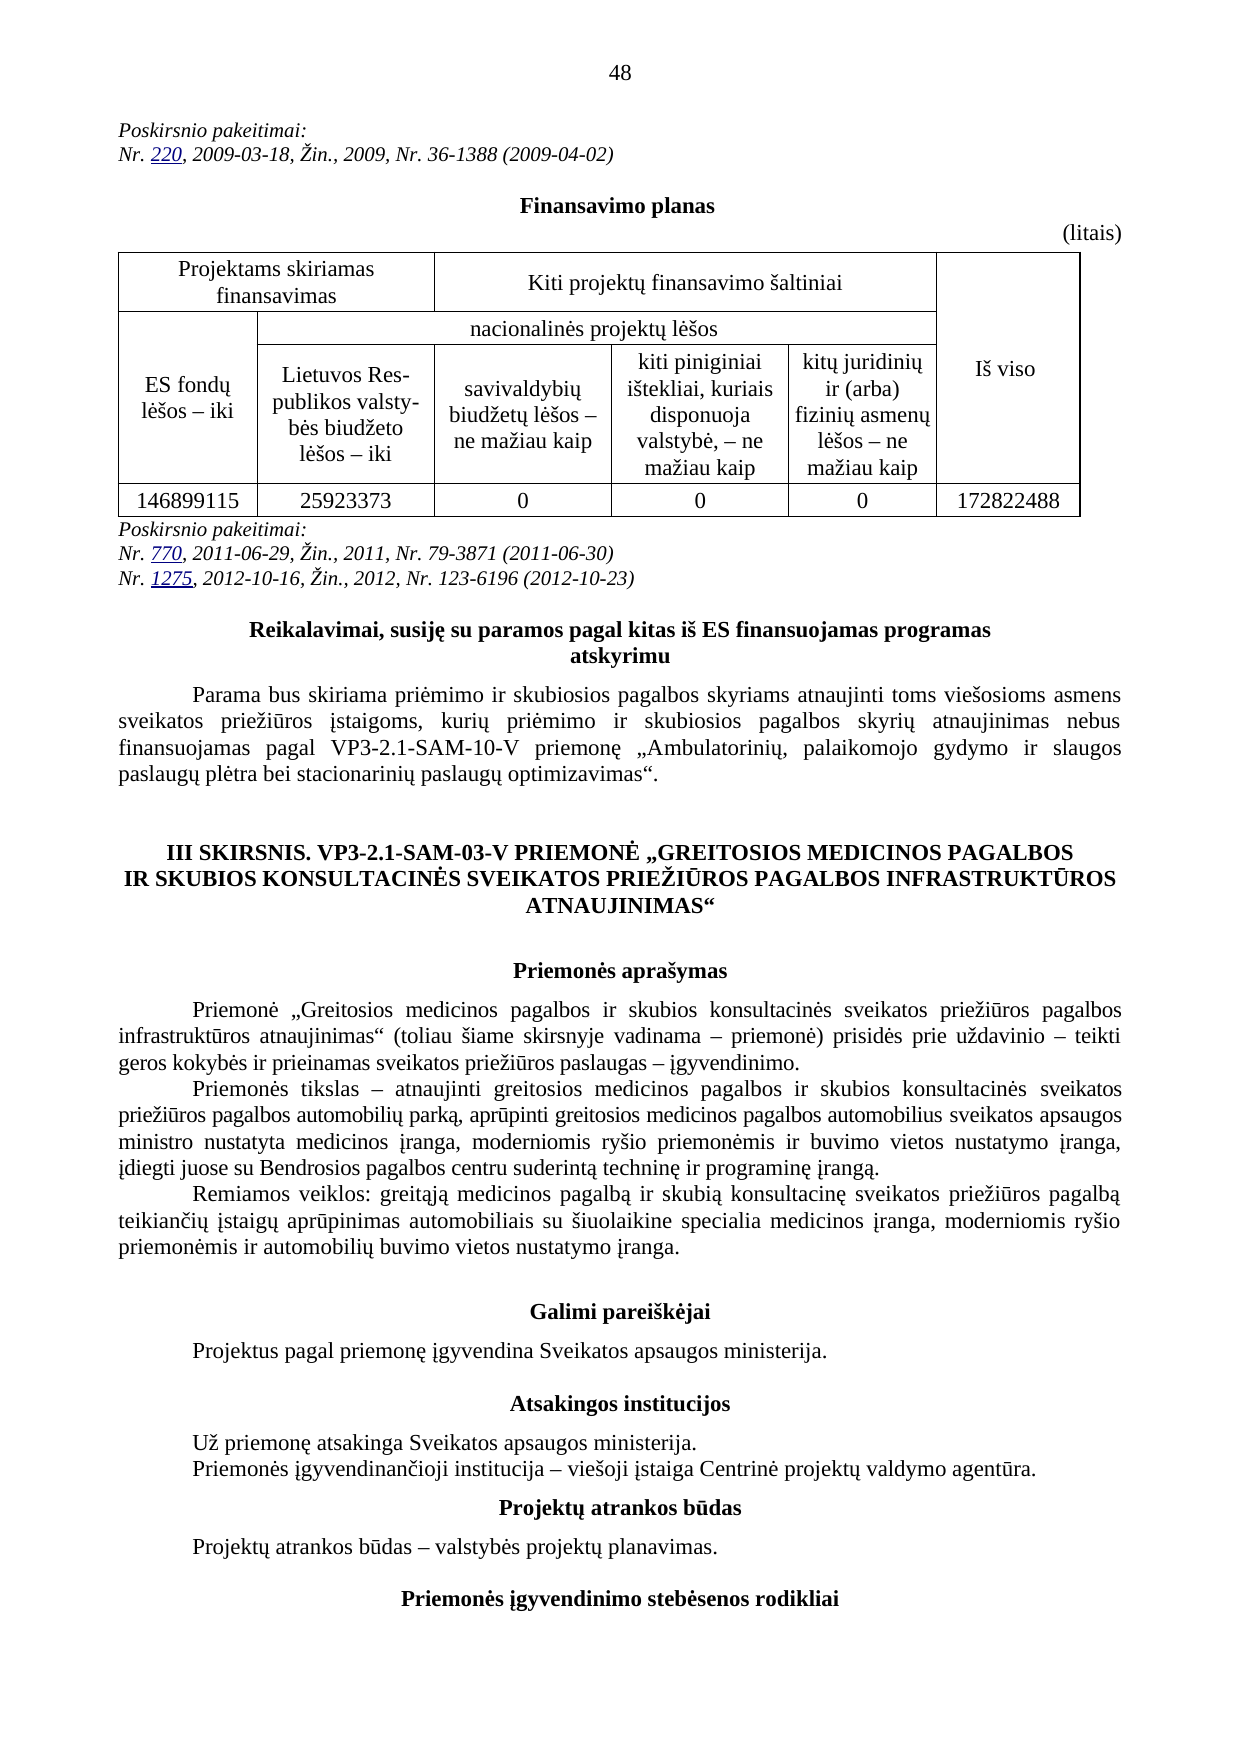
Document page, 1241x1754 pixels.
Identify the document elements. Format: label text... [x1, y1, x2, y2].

table_cell Lietuvos Res­publikos valsty­bės biudžeto lėšos – iki [258, 345, 434, 483]
table_cell 0 [789, 484, 936, 516]
table_cell 172822488 [937, 484, 1079, 516]
text Remiamos veiklos: greitąją medicinos pagalbą ir skubią konsultacinę sveikatos priežiūros pagalbą teikiančių įstaigų aprūpinimas automobiliais su šiuolaikine specialia medicinos įranga, moderniomis ryšio priemonėmis ir automobilių buvimo vietos nustatymo įranga. [118, 1180, 1122, 1259]
table_cell 0 [435, 484, 611, 516]
table_cell kitų juridinių ir (arba) fizinių asmenų lėšos – ne mažiau kaip [789, 345, 936, 483]
text Projektų atrankos būdas [118, 1494, 1122, 1520]
table_cell kiti piniginiai ištekliai, kuriais disponuoja valstybė, – ne mažiau kaip [612, 345, 788, 483]
table_cell 25923373 [258, 484, 434, 516]
table_cell 0 [612, 484, 788, 516]
text Galimi pareiškėjai [118, 1298, 1122, 1325]
text Priemonės tikslas – atnaujinti greitosios medicinos pagalbos ir skubios konsultacinės sveikatos priežiūros pagalbos automobilių parką, aprūpinti greitosios medicinos pagalbos automobilius sveikatos apsaugos ministro nustatyta medicinos įranga, moderniomis ryšio priemonėmis ir buvimo vietos nustatymo įranga, įdiegti juose su Bendrosios pagalbos centru suderintą techninę ir programinę įrangą. [118, 1075, 1122, 1180]
subtitle III SKIRSNIS. VP3-2.1-SAM-03-V PRIEMONĖ „GREITOSIOS MEDICINOS PAGALBOS IR SKUBIOS KONSULTACINĖS SVEIKATOS PRIEŽIŪROS PAGALBOS INFRASTRUKTŪROS ATNAUJINIMAS“ [118, 839, 1122, 918]
table_cell ES fondų lėšos – iki [119, 312, 257, 483]
table_cell 146899115 [119, 484, 257, 516]
text Nr. 220, 2009-03-18, Žin., 2009, Nr. 36-1388 (2009-04-02) [118, 142, 1122, 166]
table_cell savivaldybių biudžetų lėšos – ne mažiau kaip [435, 345, 611, 483]
text Priemonės įgyvendinančioji institucija – viešoji įstaiga Centrinė projektų valdymo agentūra. [118, 1455, 1122, 1481]
table_header Kiti projektų finansavimo šaltiniai [435, 253, 936, 311]
table_header Projektams skiriamas finansavimas [119, 253, 434, 311]
text Poskirsnio pakeitimai: [118, 118, 1122, 142]
text Parama bus skiriama priėmimo ir skubiosios pagalbos skyriams atnaujinti toms viešosioms asmens sveikatos priežiūros įstaigoms, kurių priėmimo ir skubiosios pagalbos skyrių atnaujinimas nebus finansuojamas pagal VP3-2.1-SAM-10-V priemonę „Ambulatorinių, palaikomojo gydymo ir slaugos paslaugų plėtra bei stacionarinių paslaugų optimizavimas“. [118, 681, 1122, 786]
text Atsakingos institucijos [118, 1390, 1122, 1416]
text Priemonės įgyvendinimo stebėsenos rodikliai [118, 1586, 1122, 1612]
text Projektų atrankos būdas – valstybės projektų planavimas. [118, 1533, 1122, 1559]
table_cell nacionalinės projektų lėšos [258, 312, 936, 344]
text Priemonės aprašymas [118, 957, 1122, 983]
text Projektus pagal priemonę įgyvendina Sveikatos apsaugos ministerija. [118, 1337, 1122, 1363]
text Nr. 1275, 2012-10-16, Žin., 2012, Nr. 123-6196 (2012-10-23) [118, 565, 1122, 589]
text Nr. 770, 2011-06-29, Žin., 2011, Nr. 79-3871 (2011-06-30) [118, 541, 1122, 565]
text Finansavimo planas [118, 193, 1122, 219]
table_header Iš viso [937, 253, 1079, 483]
text Reikalavimai, susiję su paramos pagal kitas iš ES finansuojamas programas atskyrimu [118, 616, 1122, 668]
text (litais) [118, 219, 1122, 245]
text Poskirsnio pakeitimai: [118, 517, 1122, 541]
text Už priemonę atsakinga Sveikatos apsaugos ministerija. [118, 1429, 1122, 1455]
text Priemonė „Greitosios medicinos pagalbos ir skubios konsultacinės sveikatos priežiūros pagalbos infrastruktūros atnaujinimas“ (toliau šiame skirsnyje vadinama – priemonė) prisidės prie uždavinio – teikti geros kokybės ir prieinamas sveikatos priežiūros paslaugas – įgyvendinimo. [118, 996, 1122, 1075]
